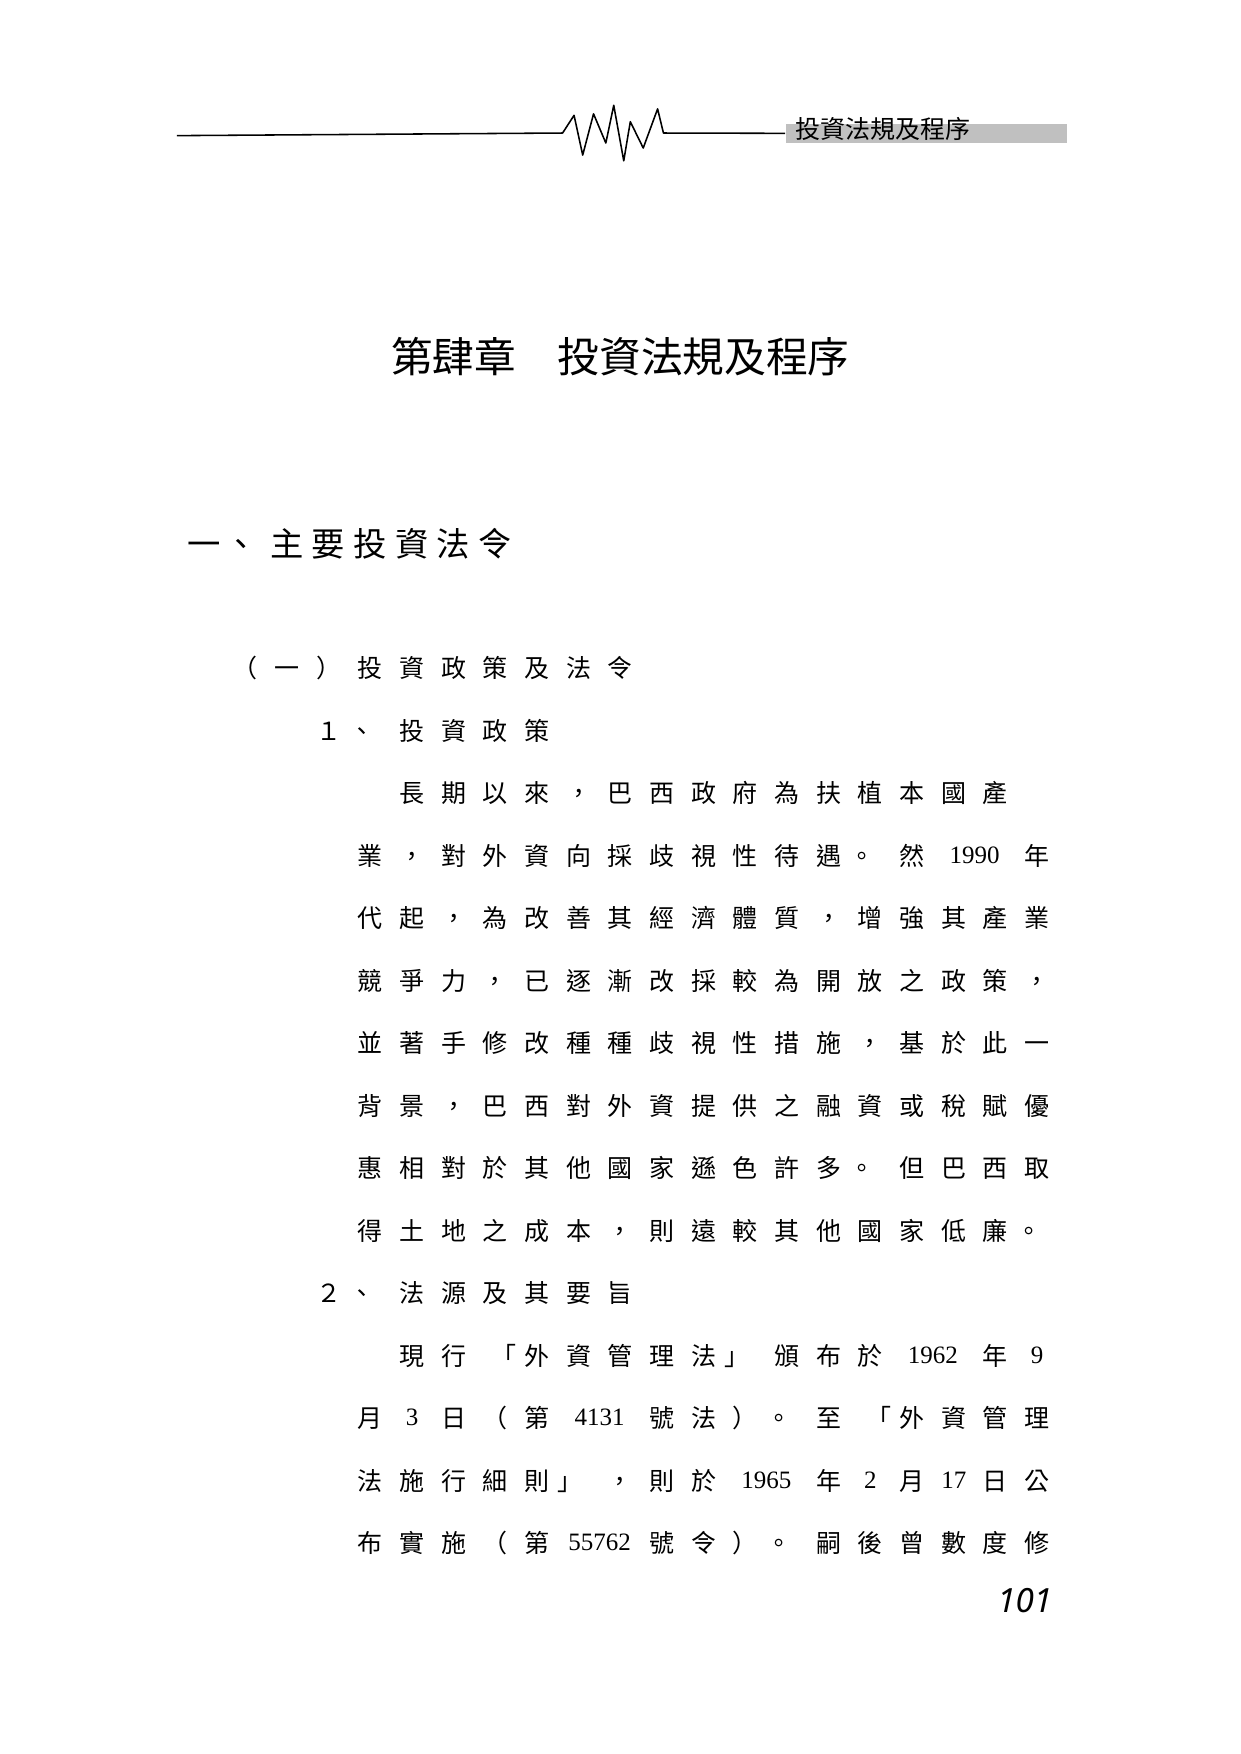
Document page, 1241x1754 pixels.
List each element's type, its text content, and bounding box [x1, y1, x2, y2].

text 長期以來，巴西政府為扶植本國產業，對外資向採歧視性待遇。然1990年代起，為改善其經濟體質，增強其產業競爭力，已逐漸改採較為開放之政策，並著手修改種種歧視性措施，基於此一背景，巴西對外資提供之融資或稅賦優惠相對於其他國家遜色許多。但巴西取得土地之成本，則遠較其他國家低廉。 [330, 750, 1058, 1250]
text 第肆章 投資法規及程序 [183, 313, 1058, 375]
text 一、主要投資法令 [183, 500, 1058, 563]
text 現行「外資管理法」頒布於1962年9月3日（第4131號法）。至「外資管理法施行細則」，則於1965年2月17日公布實施（第55762號令）。嗣後曾數度修 [330, 1313, 1058, 1563]
text （一）投資政策及法令 [207, 625, 1058, 688]
text ２、法源及其要旨 [281, 1250, 1058, 1313]
text １、投資政策 [281, 688, 1058, 750]
